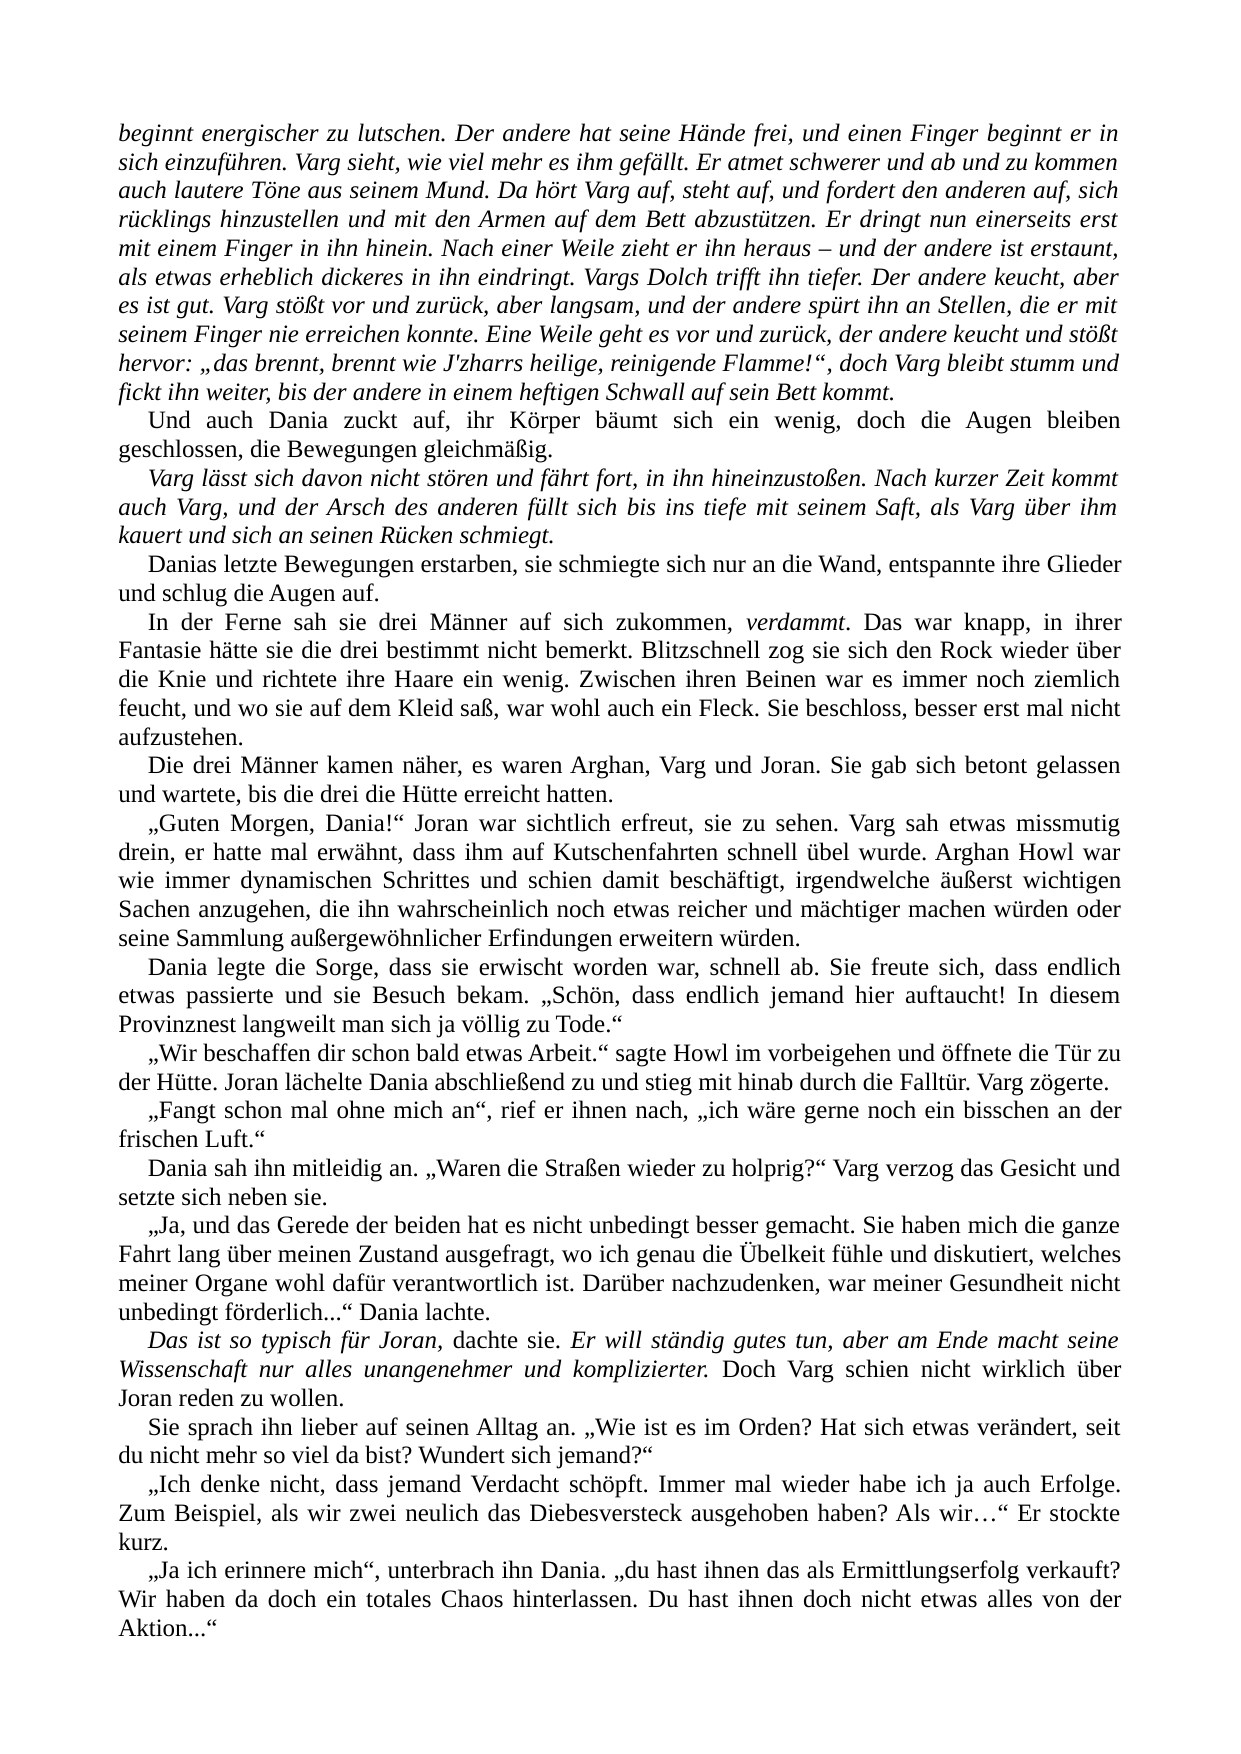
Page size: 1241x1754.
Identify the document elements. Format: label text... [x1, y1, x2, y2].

text Danias letzte Bewegungen erstarben, sie schmiegte sich nur an die Wand, entspannte ihre Glieder und schlug die Augen auf. [118, 549, 1122, 607]
text „Fangt schon mal ohne mich an“, rief er ihnen nach, „ich wäre gerne noch ein bisschen an der frischen Luft.“ [118, 1096, 1122, 1153]
text Das ist so typisch für Joran, dachte sie. Er will ständig gutes tun, aber am Ende macht seine Wissenschaft nur alles unangenehmer und komplizierter. Doch Varg schien nicht wirklich über Joran reden zu wollen. [118, 1326, 1122, 1412]
text „Guten Morgen, Dania!“ Joran war sichtlich erfreut, sie zu sehen. Varg sah etwas missmutig drein, er hatte mal erwähnt, dass ihm auf Kutschenfahrten schnell übel wurde. Arghan Howl war wie immer dynamischen Schrittes und schien damit beschäftigt, irgendwelche äußerst wichtigen Sachen anzugehen, die ihn wahrscheinlich noch etwas reicher und mächtiger machen würden oder seine Sammlung außergewöhnlicher Erfindungen erweitern würden. [118, 808, 1122, 952]
text Dania sah ihn mitleidig an. „Waren die Straßen wieder zu holprig?“ Varg verzog das Gesicht und setzte sich neben sie. [118, 1153, 1122, 1211]
text Die drei Männer kamen näher, es waren Arghan, Varg und Joran. Sie gab sich betont gelassen und wartete, bis die drei die Hütte erreicht hatten. [118, 751, 1122, 808]
text Dania legte die Sorge, dass sie erwischt worden war, schnell ab. Sie freute sich, dass endlich etwas passierte und sie Besuch bekam. „Schön, dass endlich jemand hier auftaucht! In diesem Provinznest langweilt man sich ja völlig zu Tode.“ [118, 952, 1122, 1038]
text „Wir beschaffen dir schon bald etwas Arbeit.“ sagte Howl im vorbeigehen und öffnete die Tür zu der Hütte. Joran lächelte Dania abschließend zu und stieg mit hinab durch die Falltür. Varg zögerte. [118, 1038, 1122, 1096]
text beginnt energischer zu lutschen. Der andere hat seine Hände frei, und einen Finger beginnt er in sich einzuführen. Varg sieht, wie viel mehr es ihm gefällt. Er atmet schwerer und ab und zu kommen auch lautere Töne aus seinem Mund. Da hört Varg auf, steht auf, und fordert den anderen auf, sich rücklings hinzustellen und mit den Armen auf dem Bett abzustützen. Er dringt nun einerseits erst mit einem Finger in ihn hinein. Nach einer Weile zieht er ihn heraus – und der andere ist erstaunt, als etwas erheblich dickeres in ihn eindringt. Vargs Dolch trifft ihn tiefer. Der andere keucht, aber es ist gut. Varg stößt vor und zurück, aber langsam, und der andere spürt ihn an Stellen, die er mit seinem Finger nie erreichen konnte. Eine Weile geht es vor und zurück, der andere keucht und stößt hervor: „das brennt, brennt wie J'zharrs heilige, reinigende Flamme!“, doch Varg bleibt stumm und fickt ihn weiter, bis der andere in einem heftigen Schwall auf sein Bett kommt. [118, 118, 1122, 406]
text Sie sprach ihn lieber auf seinen Alltag an. „Wie ist es im Orden? Hat sich etwas verändert, seit du nicht mehr so viel da bist? Wundert sich jemand?“ [118, 1412, 1122, 1469]
text Und auch Dania zuckt auf, ihr Körper bäumt sich ein wenig, doch die Augen bleiben geschlossen, die Bewegungen gleichmäßig. [118, 406, 1122, 463]
text In der Ferne sah sie drei Männer auf sich zukommen, verdammt. Das war knapp, in ihrer Fantasie hätte sie die drei bestimmt nicht bemerkt. Blitzschnell zog sie sich den Rock wieder über die Knie und richtete ihre Haare ein wenig. Zwischen ihren Beinen war es immer noch ziemlich feucht, und wo sie auf dem Kleid saß, war wohl auch ein Fleck. Sie beschloss, besser erst mal nicht aufzustehen. [118, 607, 1122, 751]
text „Ja, und das Gerede der beiden hat es nicht unbedingt besser gemacht. Sie haben mich die ganze Fahrt lang über meinen Zustand ausgefragt, wo ich genau die Übelkeit fühle und diskutiert, welches meiner Organe wohl dafür verantwortlich ist. Darüber nachzudenken, war meiner Gesundheit nicht unbedingt förderlich...“ Dania lachte. [118, 1211, 1122, 1326]
text Varg lässt sich davon nicht stören und fährt fort, in ihn hineinzustoßen. Nach kurzer Zeit kommt auch Varg, und der Arsch des anderen füllt sich bis ins tiefe mit seinem Saft, als Varg über ihm kauert und sich an seinen Rücken schmiegt. [118, 463, 1122, 549]
text „Ja ich erinnere mich“, unterbrach ihn Dania. „du hast ihnen das als Ermittlungserfolg verkauft? Wir haben da doch ein totales Chaos hinterlassen. Du hast ihnen doch nicht etwas alles von der Aktion...“ [118, 1556, 1122, 1642]
text „Ich denke nicht, dass jemand Verdacht schöpft. Immer mal wieder habe ich ja auch Erfolge. Zum Beispiel, als wir zwei neulich das Diebesversteck ausgehoben haben? Als wir…“ Er stockte kurz. [118, 1469, 1122, 1556]
